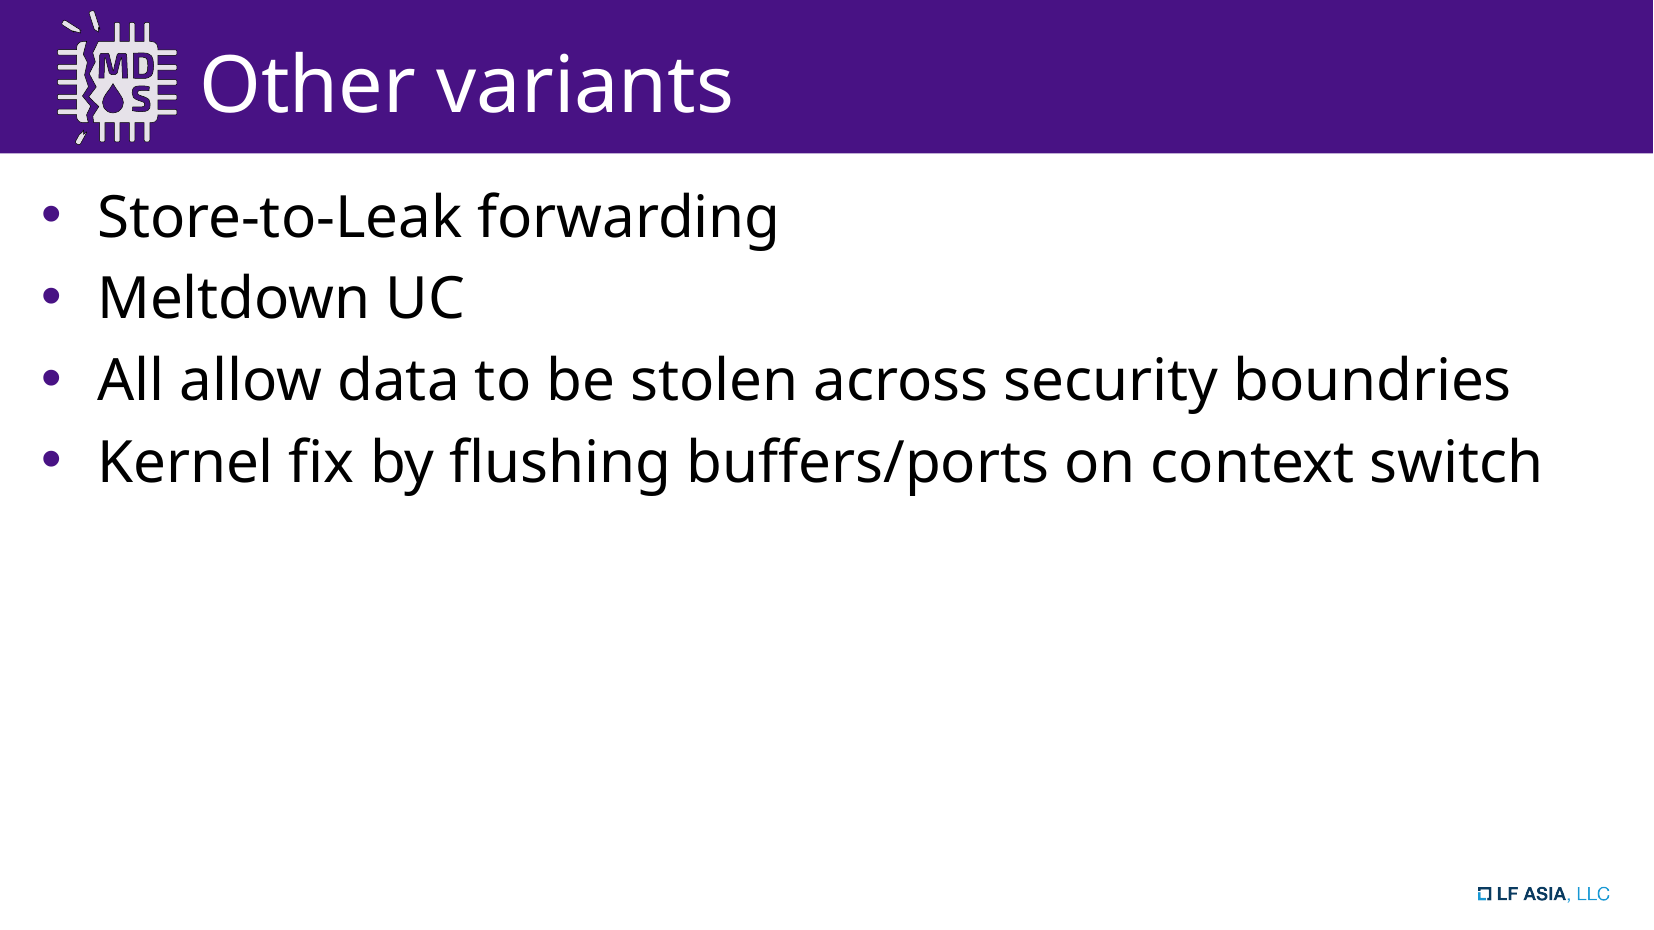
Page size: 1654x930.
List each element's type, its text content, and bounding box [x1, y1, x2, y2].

list Store-to-Leak forwarding Meltdown UC All allow data to be stolen across security boundries Kernel fix by flushing buffers/ports on context switch [25, 171, 1651, 786]
picture [32, 2, 203, 162]
title Other variants [203, 8, 1551, 154]
picture [1520, 885, 1563, 904]
